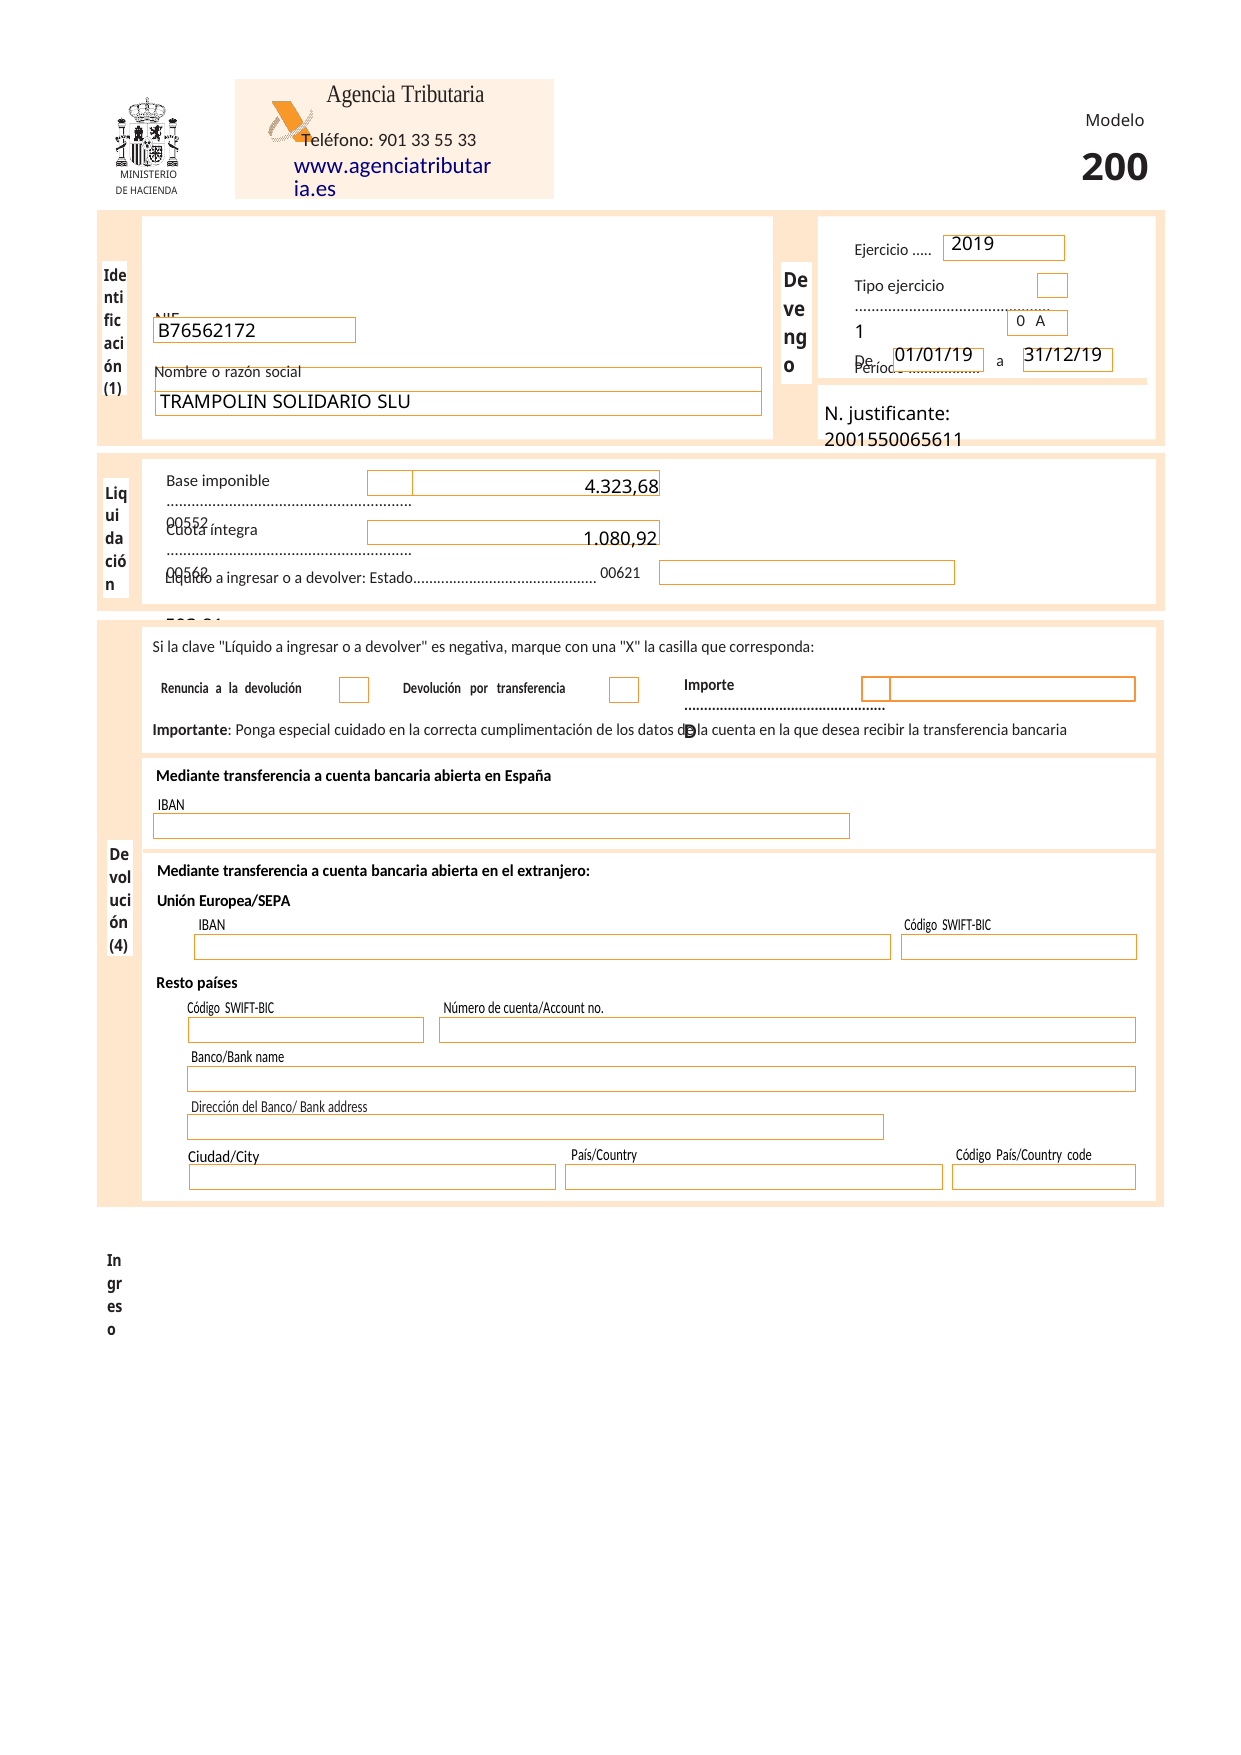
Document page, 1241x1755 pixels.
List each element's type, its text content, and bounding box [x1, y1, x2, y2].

text [569, 79, 1053, 199]
text MINISTERIO DE HACIENDA [115, 168, 182, 197]
text 200 [1075, 140, 1154, 191]
text DOCUMENTO DE INGRESO O DEVOLUCIÓN [588, 157, 1053, 183]
text Impuesto sobre Sociedades 2019 [588, 92, 1053, 132]
text Liquidación (3) [105, 481, 129, 598]
text Ingreso (5) [107, 1249, 130, 1334]
text [781, 262, 812, 384]
text Modelo [1075, 108, 1154, 131]
text Identiﬁcación (1) [104, 263, 127, 395]
text [1066, 80, 1163, 197]
text Devolución (4) [109, 843, 133, 956]
text Devengo (2) [783, 265, 812, 384]
